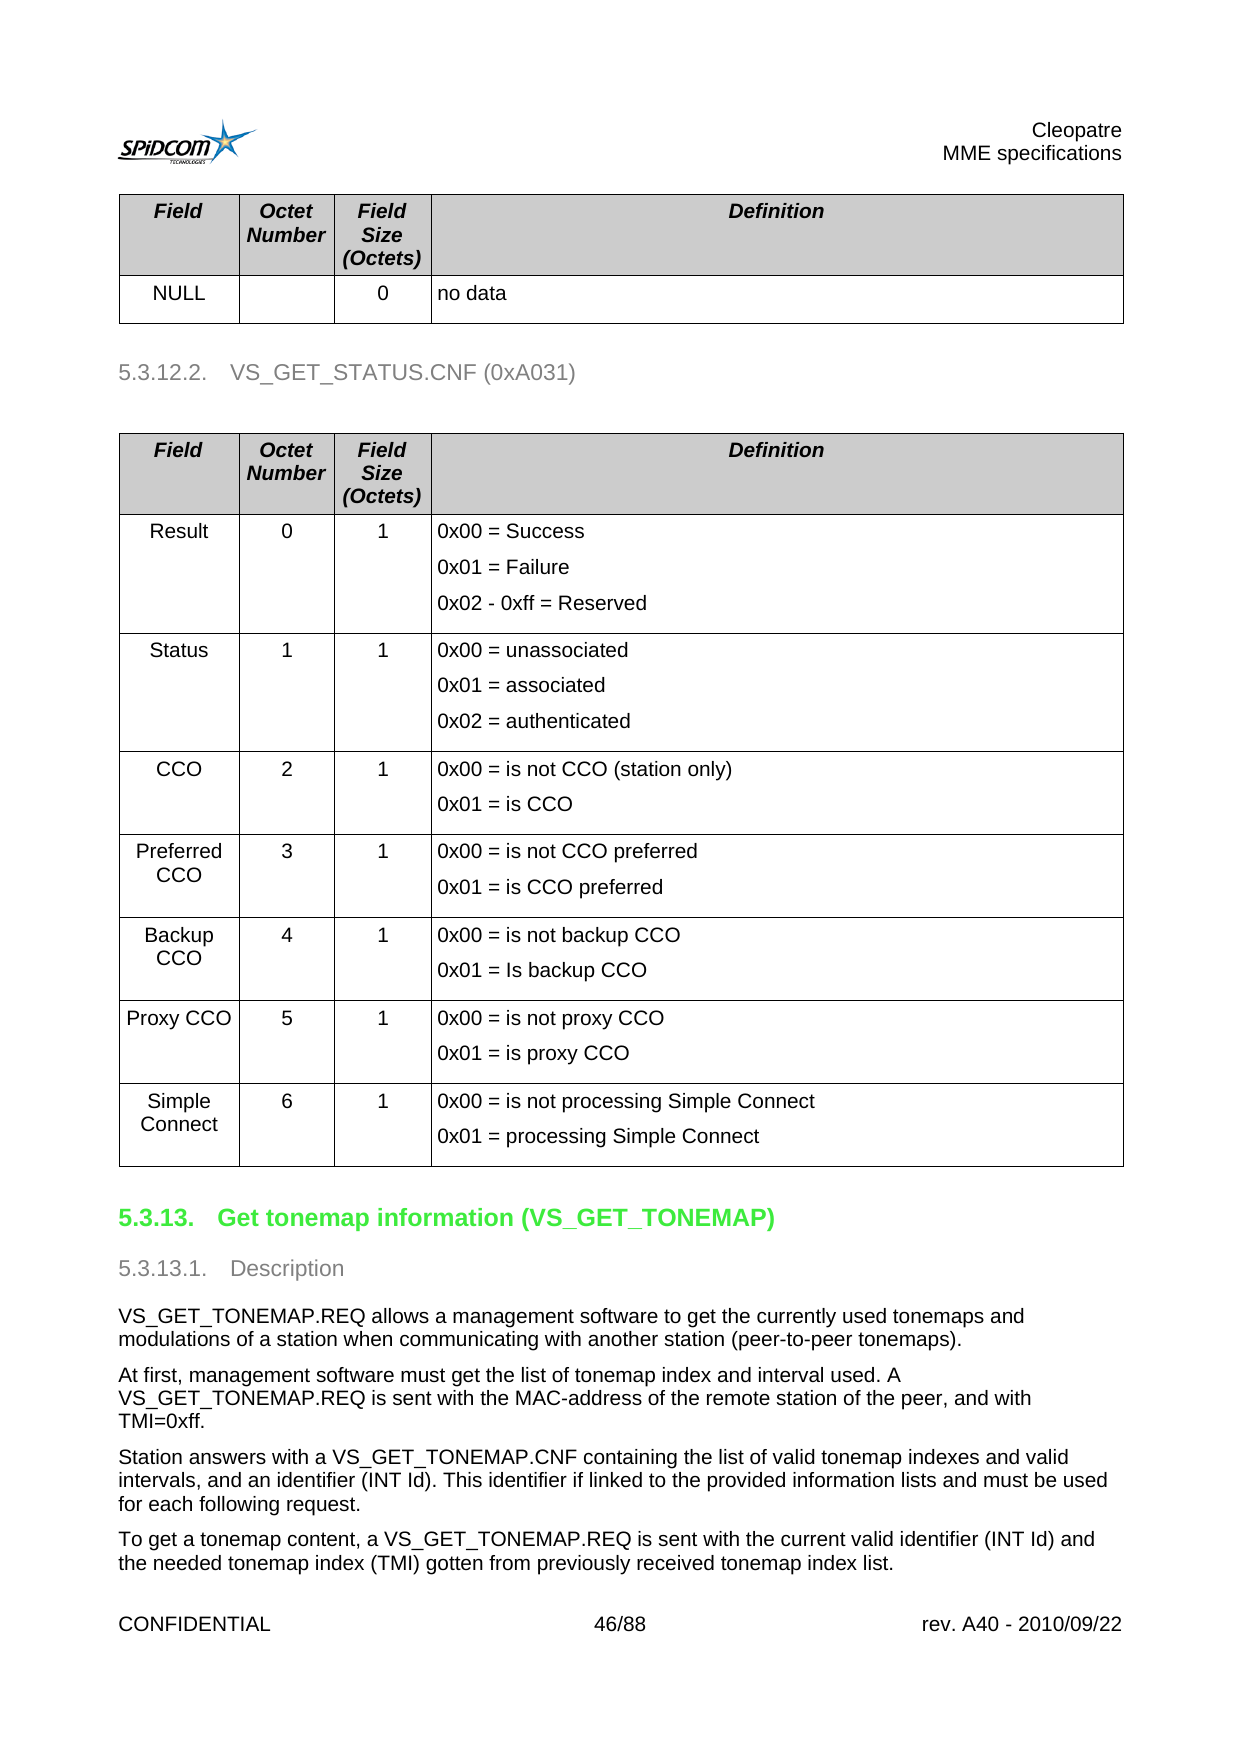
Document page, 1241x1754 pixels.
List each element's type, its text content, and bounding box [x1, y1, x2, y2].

table_cell 1 [335, 918, 431, 1000]
subtitle Description [118, 1255, 1122, 1281]
table_cell Preferred CCO [120, 835, 239, 917]
table_cell 0x00 = Success 0x01 = Failure 0x02 - 0xff = Reserved [432, 515, 1123, 633]
table_cell 1 [335, 515, 431, 633]
table_header Octet Number [240, 434, 334, 514]
table_header Field [120, 195, 239, 275]
table_cell 2 [240, 752, 334, 834]
table_cell 0x00 = is not processing Simple Connect 0x01 = processing Simple Connect [432, 1084, 1123, 1166]
subtitle VS_GET_STATUS.CNF (0xA031) [118, 360, 1122, 386]
table_header Octet Number [240, 195, 334, 275]
table_cell 0 [240, 515, 334, 633]
table_cell 1 [335, 1001, 431, 1083]
table_cell 1 [335, 634, 431, 751]
table_cell Simple Connect [120, 1084, 239, 1166]
table_cell 0x00 = unassociated 0x01 = associated 0x02 = authenticated [432, 634, 1123, 751]
table_cell [240, 276, 334, 323]
table_cell no data [432, 276, 1123, 323]
table_cell 0x00 = is not backup CCO 0x01 = Is backup CCO [432, 918, 1123, 1000]
table_cell 1 [240, 634, 334, 751]
table_cell 0x00 = is not CCO (station only) 0x01 = is CCO [432, 752, 1123, 834]
table_cell CCO [120, 752, 239, 834]
table_cell 4 [240, 918, 334, 1000]
table_cell 0x00 = is not CCO preferred 0x01 = is CCO preferred [432, 835, 1123, 917]
subtitle Get tonemap information (VS_GET_TONEMAP) [118, 1204, 1122, 1232]
table_cell Proxy CCO [120, 1001, 239, 1083]
picture [117, 118, 258, 165]
text To get a tonemap content, a VS_GET_TONEMAP.REQ is sent with the current valid identifier (INT Id) and the needed tonemap index (TMI) gotten from previously received tonemap index list. [118, 1528, 1122, 1574]
text VS_GET_TONEMAP.REQ allows a management software to get the currently used tonemaps and modulations of a station when communicating with another station (peer-to-peer tonemaps). [118, 1304, 1122, 1351]
table_cell 0x00 = is not proxy CCO 0x01 = is proxy CCO [432, 1001, 1123, 1083]
table_header Field [120, 434, 239, 514]
table_header Field Size (Octets) [335, 195, 431, 275]
table_cell 3 [240, 835, 334, 917]
table_cell 1 [335, 1084, 431, 1166]
table_header Definition [432, 195, 1123, 275]
table_cell Result [120, 515, 239, 633]
table_cell NULL [120, 276, 239, 323]
table_cell 0 [335, 276, 431, 323]
table_cell Backup CCO [120, 918, 239, 1000]
table_cell Status [120, 634, 239, 751]
table_cell 1 [335, 752, 431, 834]
table_cell 5 [240, 1001, 334, 1083]
text Station answers with a VS_GET_TONEMAP.CNF containing the list of valid tonemap indexes and valid intervals, and an identifier (INT Id). This identifier if linked to the provided information lists and must be used for each following request. [118, 1446, 1122, 1515]
table_cell 6 [240, 1084, 334, 1166]
text At first, management software must get the list of tonemap index and interval used. A VS_GET_TONEMAP.REQ is sent with the MAC-address of the remote station of the peer, and with TMI=0xff. [118, 1363, 1122, 1433]
table_cell 1 [335, 835, 431, 917]
table_header Field Size (Octets) [335, 434, 431, 514]
table_header Definition [432, 434, 1123, 514]
